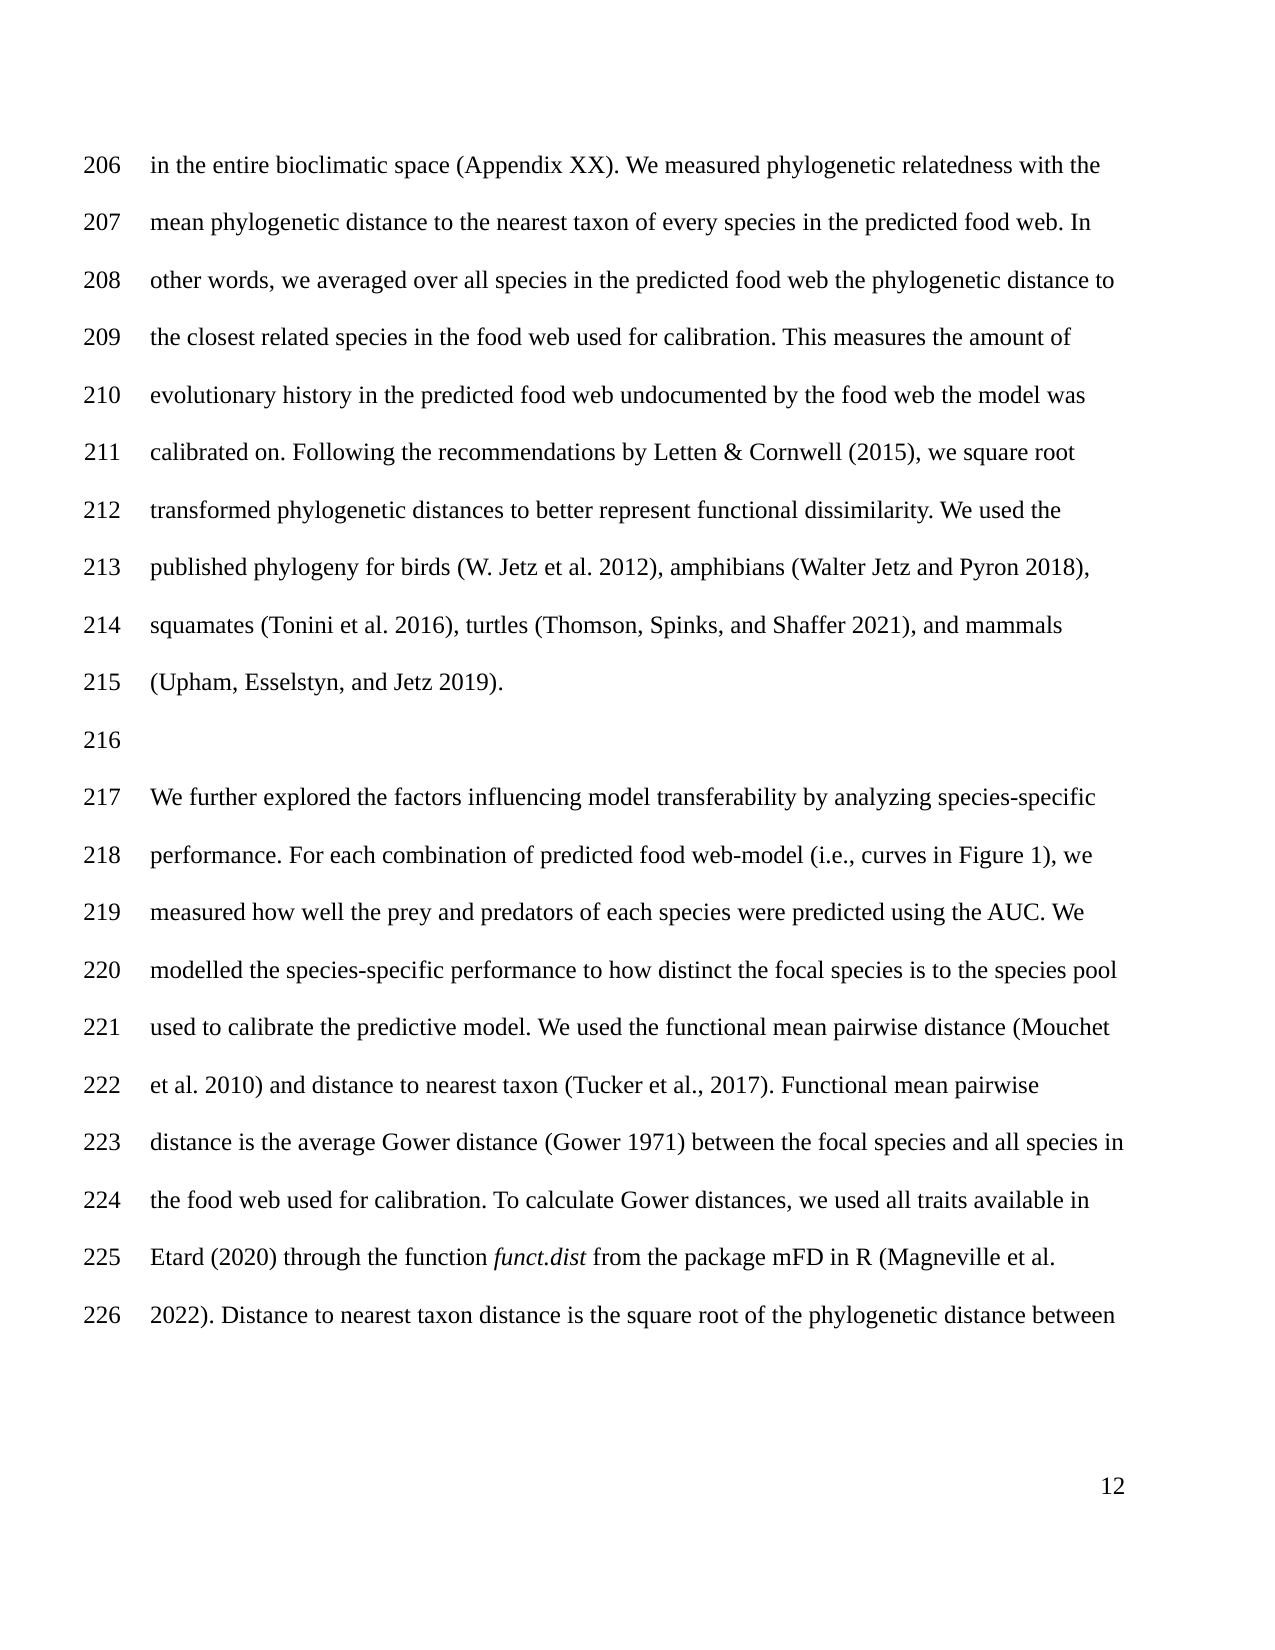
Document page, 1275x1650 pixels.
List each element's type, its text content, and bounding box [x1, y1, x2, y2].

text We further explored the factors influencing model transferability by analyzing species-specific performance. For each combination of predicted food web-model (i.e., curves in Figure 1), we measured how well the prey and predators of each species were predicted using the AUC. We modelled the species-specific performance to how distinct the focal species is to the species pool used to calibrate the predictive model. We used the functional mean pairwise distance (Mouchet et al. 2010) and distance to nearest taxon (Tucker et al., 2017). Functional mean pairwise distance is the average Gower distance (Gower 1971) between the focal species and all species in the food web used for calibration. To calculate Gower distances, we used all traits available in Etard (2020) through the function funct.dist from the package mFD in R (Magneville et al. 2022). Distance to nearest taxon distance is the square root of the phylogenetic distance between [150, 782, 1125, 1329]
text in the entire bioclimatic space (Appendix XX). We measured phylogenetic relatedness with the mean phylogenetic distance to the nearest taxon of every species in the predicted food web. In other words, we averaged over all species in the predicted food web the phylogenetic distance to the closest related species in the food web used for calibration. This measures the amount of evolutionary history in the predicted food web undocumented by the food web the model was calibrated on. Following the recommendations by Letten & Cornwell (2015), we square root transformed phylogenetic distances to better represent functional dissimilarity. We used the published phylogeny for birds (W. Jetz et al. 2012), amphibians (Walter Jetz and Pyron 2018), squamates (Tonini et al. 2016), turtles (Thomson, Spinks, and Shaffer 2021), and mammals (Upham, Esselstyn, and Jetz 2019). [150, 150, 1125, 696]
